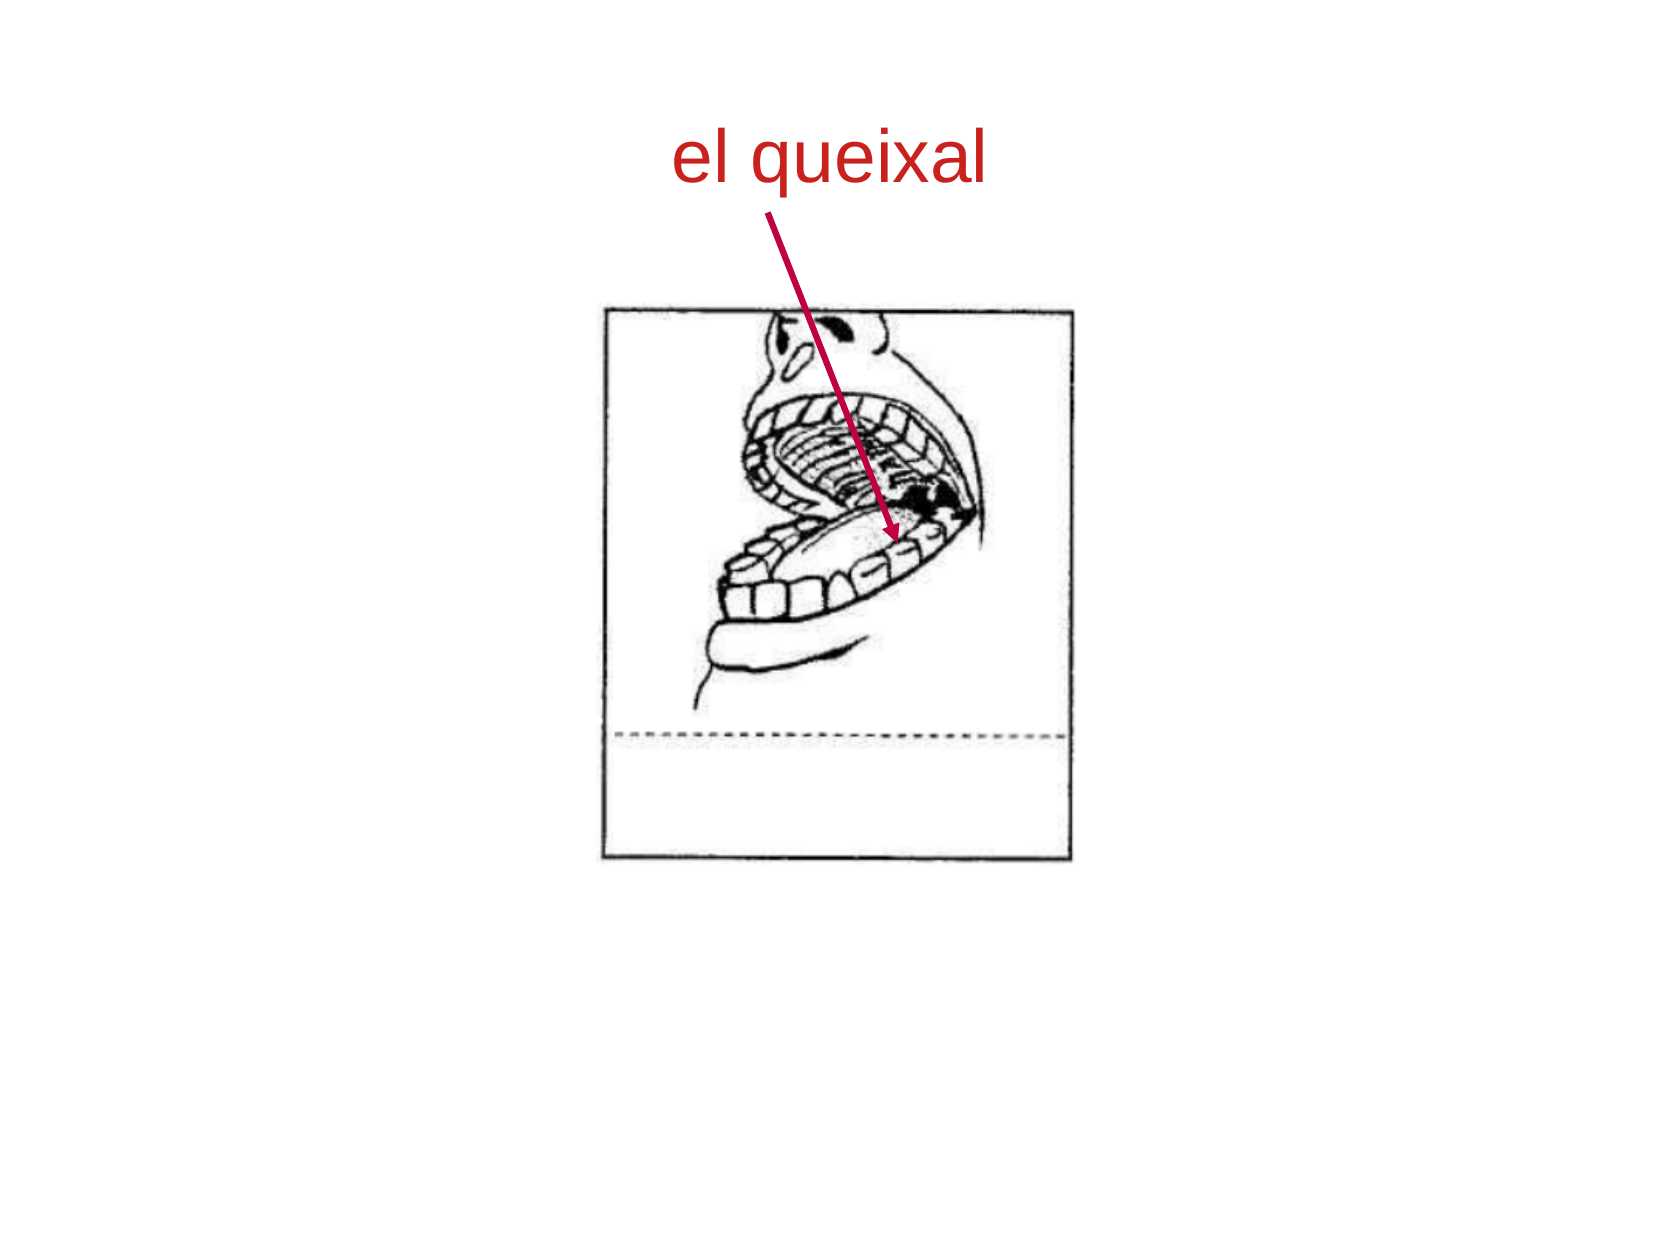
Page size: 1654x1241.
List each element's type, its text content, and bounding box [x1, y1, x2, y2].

picture [581, 291, 1094, 873]
text_box el queixal [289, 49, 1371, 257]
